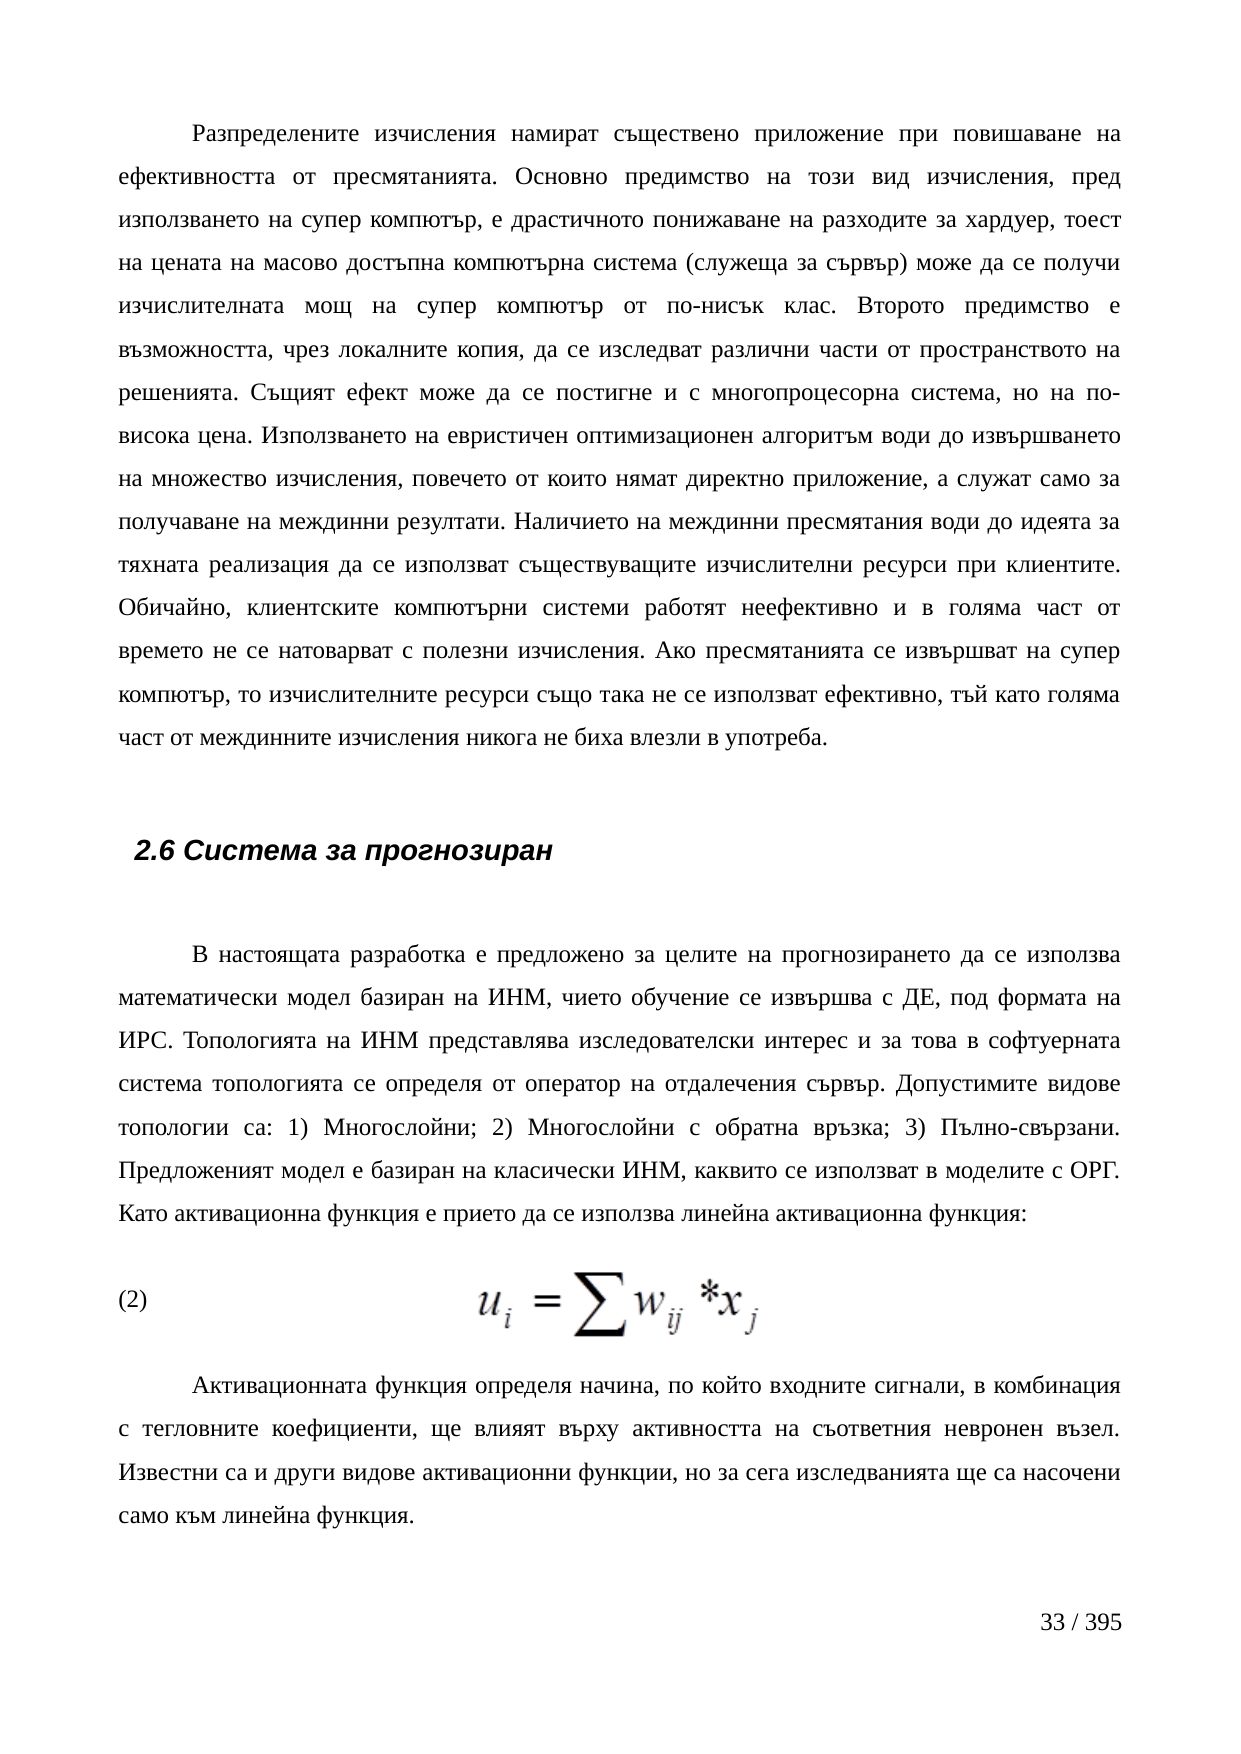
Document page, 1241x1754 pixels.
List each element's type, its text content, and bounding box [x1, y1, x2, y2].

text [769, 1284, 1122, 1313]
subtitle 2.6 Система за прогнозиран [118, 833, 1122, 867]
text В настоящата разработка е предложено за целите на прогнозирането да се използва математически модел базиран на ИНМ, чието обучение се извършва с ДЕ, под формата на ИРС. Топологията на ИНМ представлява изследователски интерес и за това в софтуерната система топологията се определя от оператор на отдалечения сървър. Допустимите видове топологии са: 1) Многослойни; 2) Многослойни с обратна връзка; 3) Пълно-свързани. Предложеният модел е базиран на класически ИНМ, каквито се използват в моделите с ОРГ. Като активационна функция е прието да се използва линейна активационна функция: [118, 939, 1122, 1227]
text Активационната функция определя начина, по който входните сигнали, в комбинация с тегловните коефициенти, ще влияят върху активността на съответния невронен възел. Известни са и други видове активационни функции, но за сега изследванията ще са насочени само към линейна функция. [118, 1370, 1122, 1528]
text (2) [118, 1284, 471, 1313]
text Разпределените изчисления намират съществено приложение при повишаване на ефективността от пресмятанията. Основно предимство на този вид изчисления, пред използването на супер компютър, е драстичното понижаване на разходите за хардуер, тоест на цената на масово достъпна компютърна система (служеща за сървър) може да се получи изчислителната мощ на супер компютър от по-нисък клас. Второто предимство е възможността, чрез локалните копия, да се изследват различни части от пространството на решенията. Същият ефект може да се постигне и с многопроцесорна система, но на по-висока цена. Използването на евристичен оптимизационен алгоритъм води до извършването на множество изчисления, повечето от които нямат директно приложение, а служат само за получаване на междинни резултати. Наличието на междинни пресмятания води до идеята за тяхната реализация да се използват съществуващите изчислителни ресурси при клиентите. Обичайно, клиентските компютърни системи работят неефективно и в голяма част от времето не се натоварват с полезни изчисления. Ако пресмятанията се извършват на супер компютър, то изчислителните ресурси също така не се използват ефективно, тъй като голяма част от междинните изчисления никога не биха влезли в употреба. [118, 118, 1122, 751]
